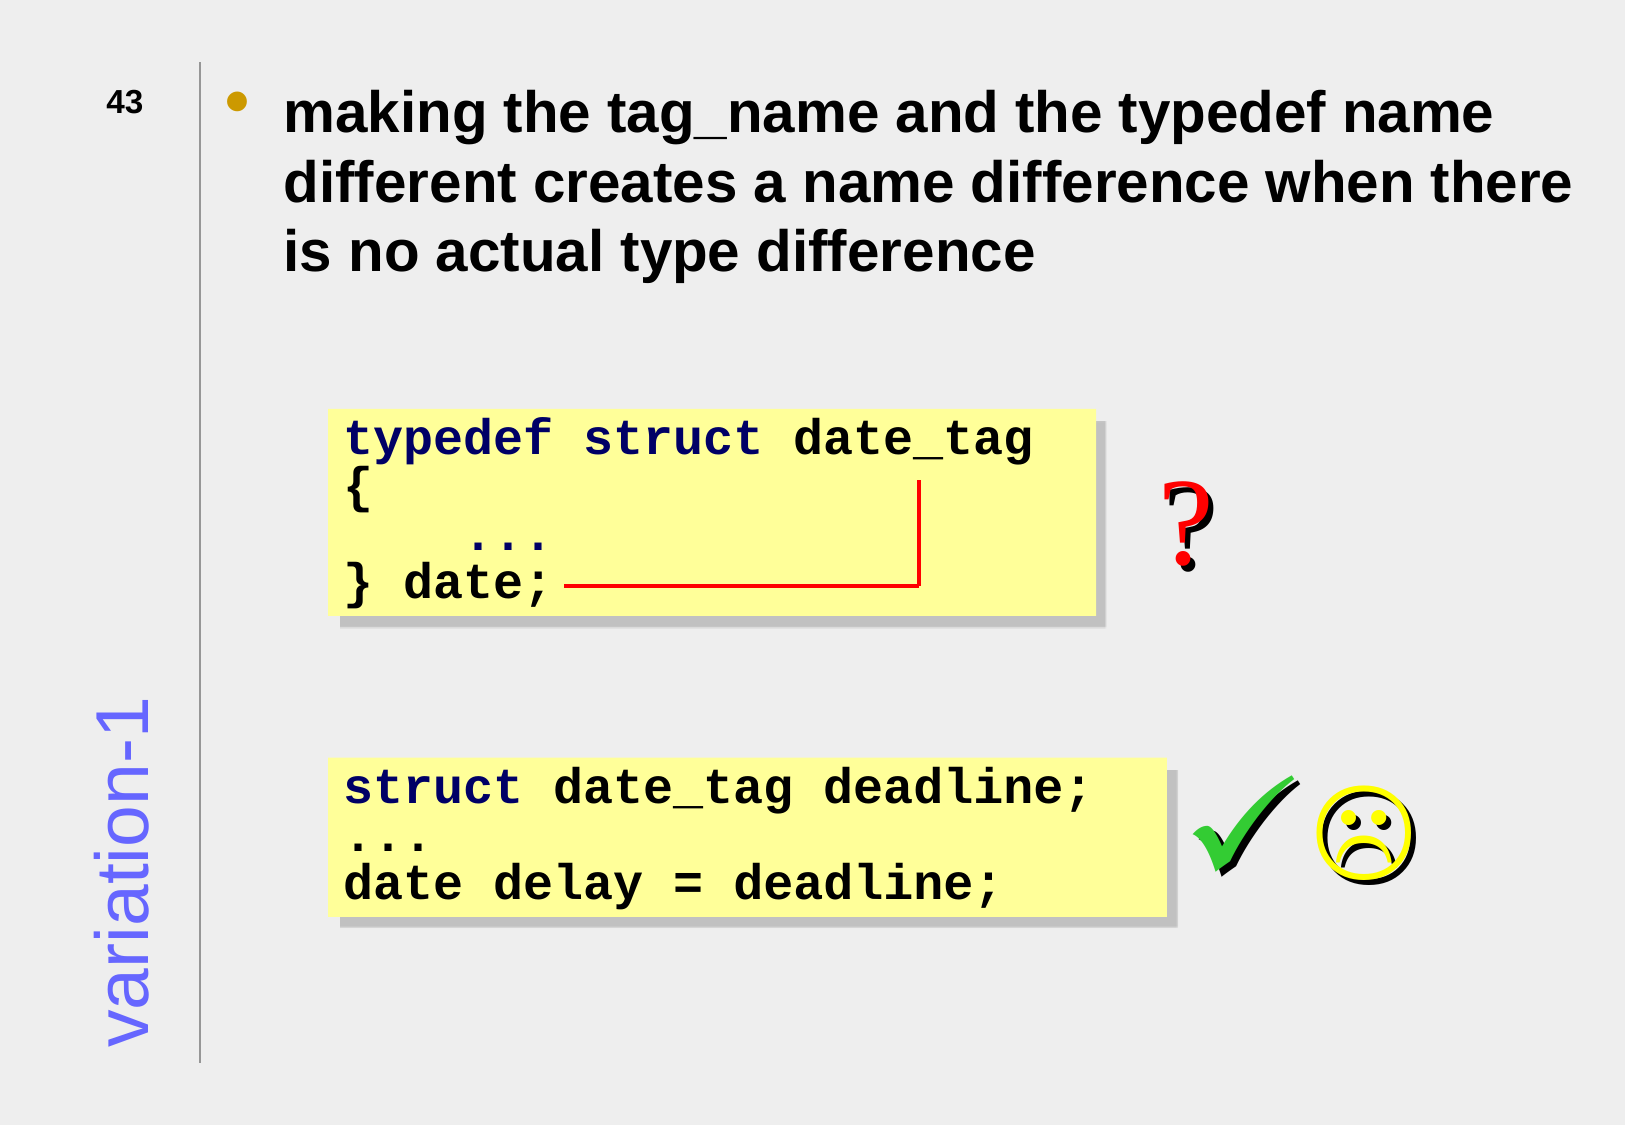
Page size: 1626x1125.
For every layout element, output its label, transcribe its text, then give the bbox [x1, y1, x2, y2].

text_box struct date_tag deadline; ... date delay = deadline; [328, 757, 1166, 917]
title variation-1 [50, 187, 188, 1063]
text_box ? [1143, 432, 1230, 598]
text_box  [1166, 734, 1356, 929]
list making the tag_name and the typedef name different creates a name difference when there is no actual type difference [212, 66, 1625, 1067]
text_box  [1296, 746, 1486, 912]
text_box typedef struct date_tag { ... } date; [328, 408, 1097, 616]
